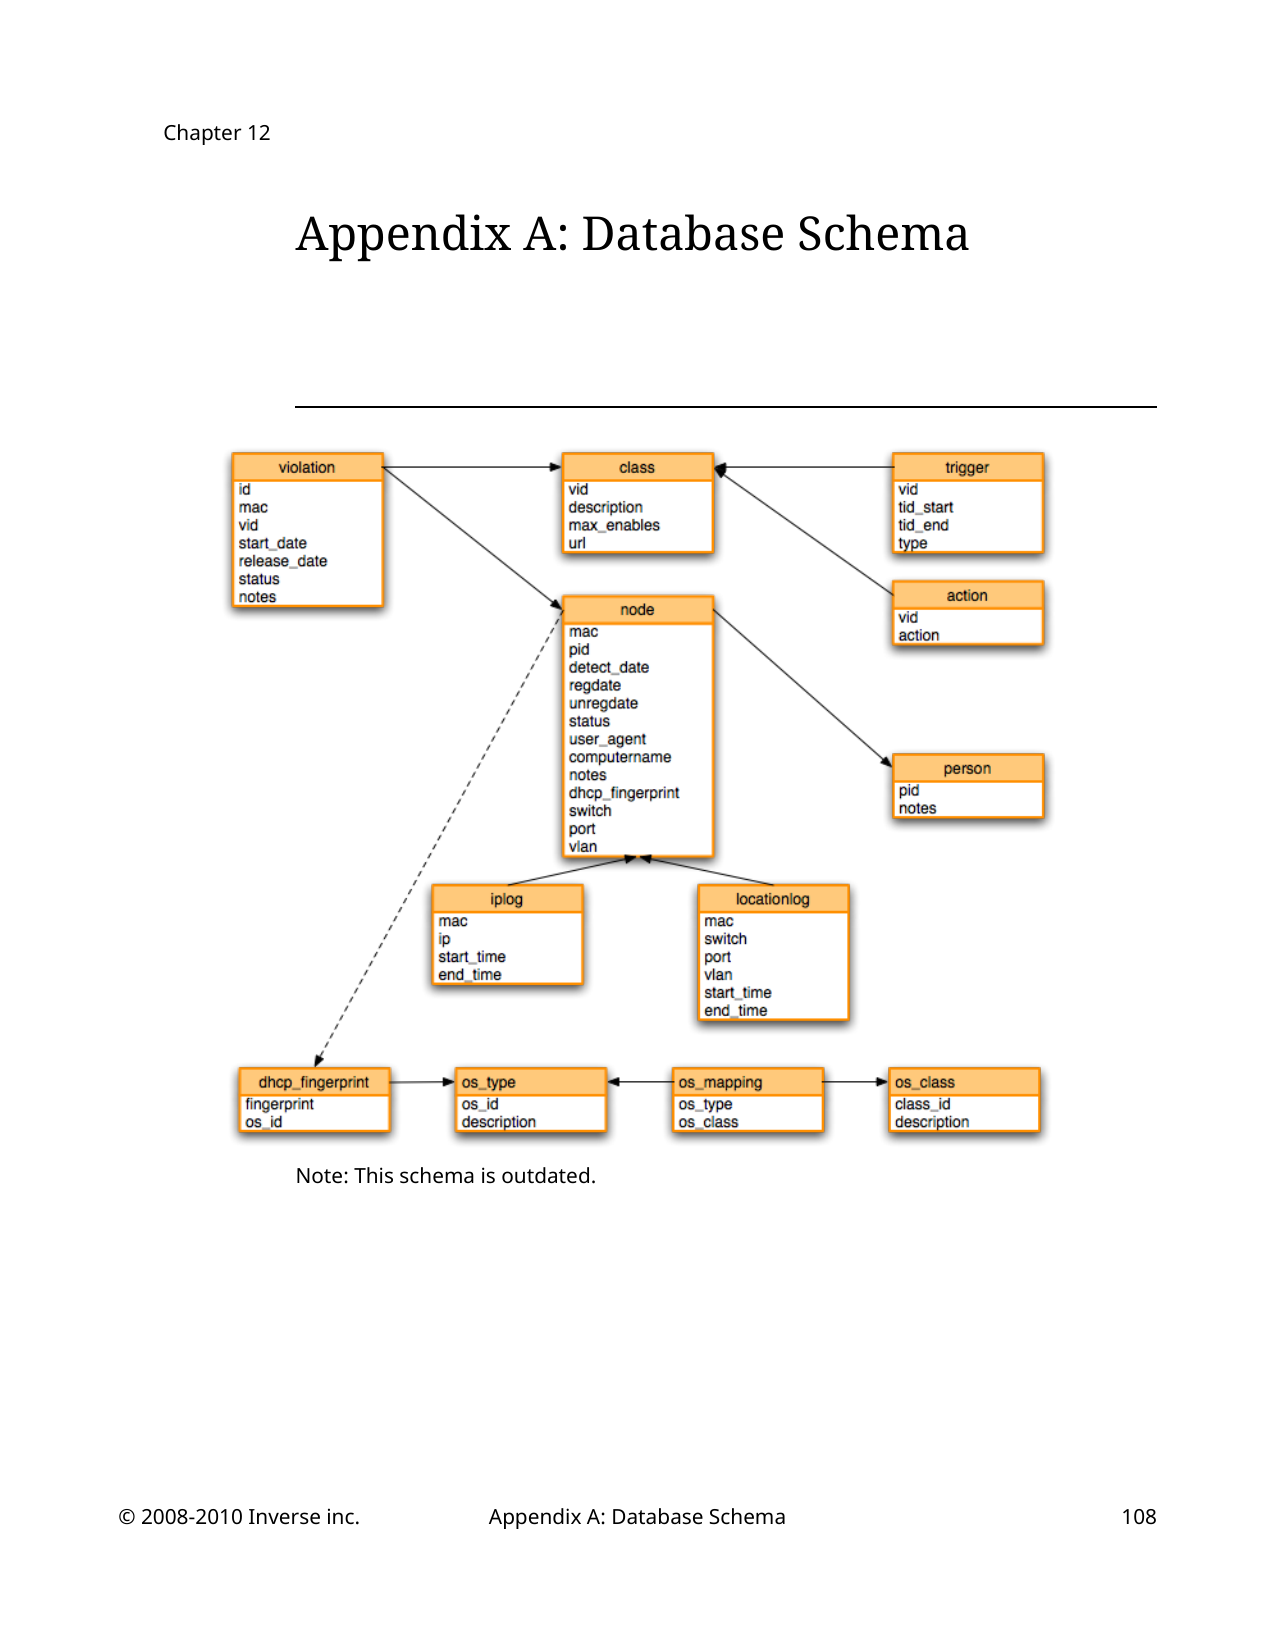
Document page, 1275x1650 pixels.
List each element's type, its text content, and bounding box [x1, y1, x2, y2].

picture [206, 433, 1069, 1162]
text Note: This schema is outdated. [295, 1162, 1157, 1190]
subtitle Appendix A: Database Schema [295, 201, 1157, 406]
